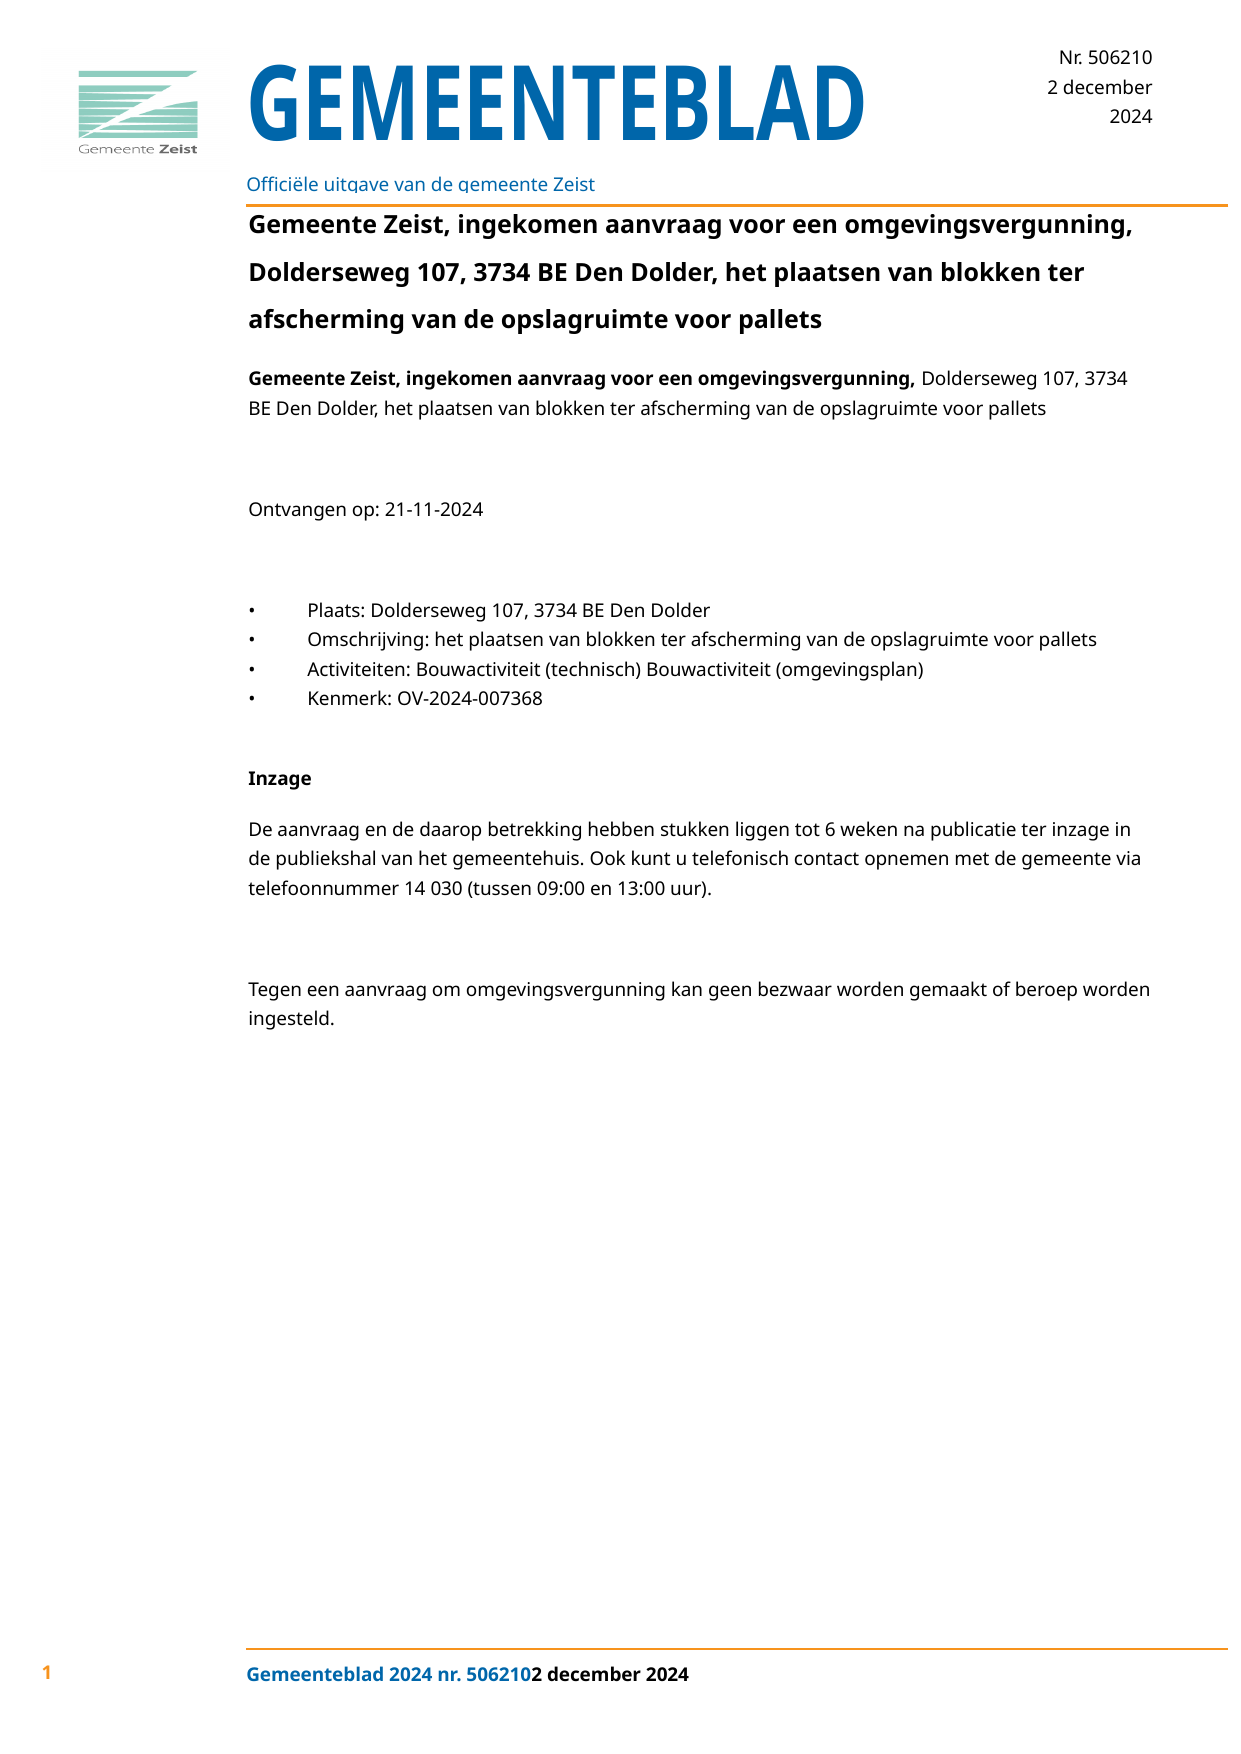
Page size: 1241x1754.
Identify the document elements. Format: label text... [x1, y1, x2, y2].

list Kenmerk: OV-2024-007368 [248, 686, 1152, 711]
picture [41, 47, 231, 172]
text Ontvangen op: 21-11-2024 [248, 496, 1152, 522]
text Inzage [248, 766, 1152, 791]
list Omschrijving: het plaatsen van blokken ter afscherming van de opslagruimte voor pallets [248, 626, 1152, 652]
text Gemeente Zeist, ingekomen aanvraag voor een omgevingsvergunning, Dolderseweg 107, 3734 BE Den Dolder, het plaatsen van blokken ter afscherming van de opslagruimte voor pallets [248, 366, 1152, 421]
text Gemeente Zeist, ingekomen aanvraag voor een omgevingsvergunning, Dolderseweg 107, 3734 BE Den Dolder, het plaatsen van blokken ter afscherming van de opslagruimte voor pallets [248, 207, 1152, 336]
list Plaats: Dolderseweg 107, 3734 BE Den Dolder [248, 597, 1152, 622]
text De aanvraag en de daarop betrekking hebben stukken liggen tot 6 weken na publicatie ter inzage in de publiekshal van het gemeentehuis. Ook kunt u telefonisch contact opnemen met de gemeente via telefoonnummer 14 030 (tussen 09:00 en 13:00 uur). [248, 816, 1152, 901]
text Tegen een aanvraag om omgevingsvergunning kan geen bezwaar worden gemaakt of beroep worden ingesteld. [248, 976, 1152, 1031]
list Activiteiten: Bouwactiviteit (technisch) Bouwactiviteit (omgevingsplan) [248, 656, 1152, 682]
